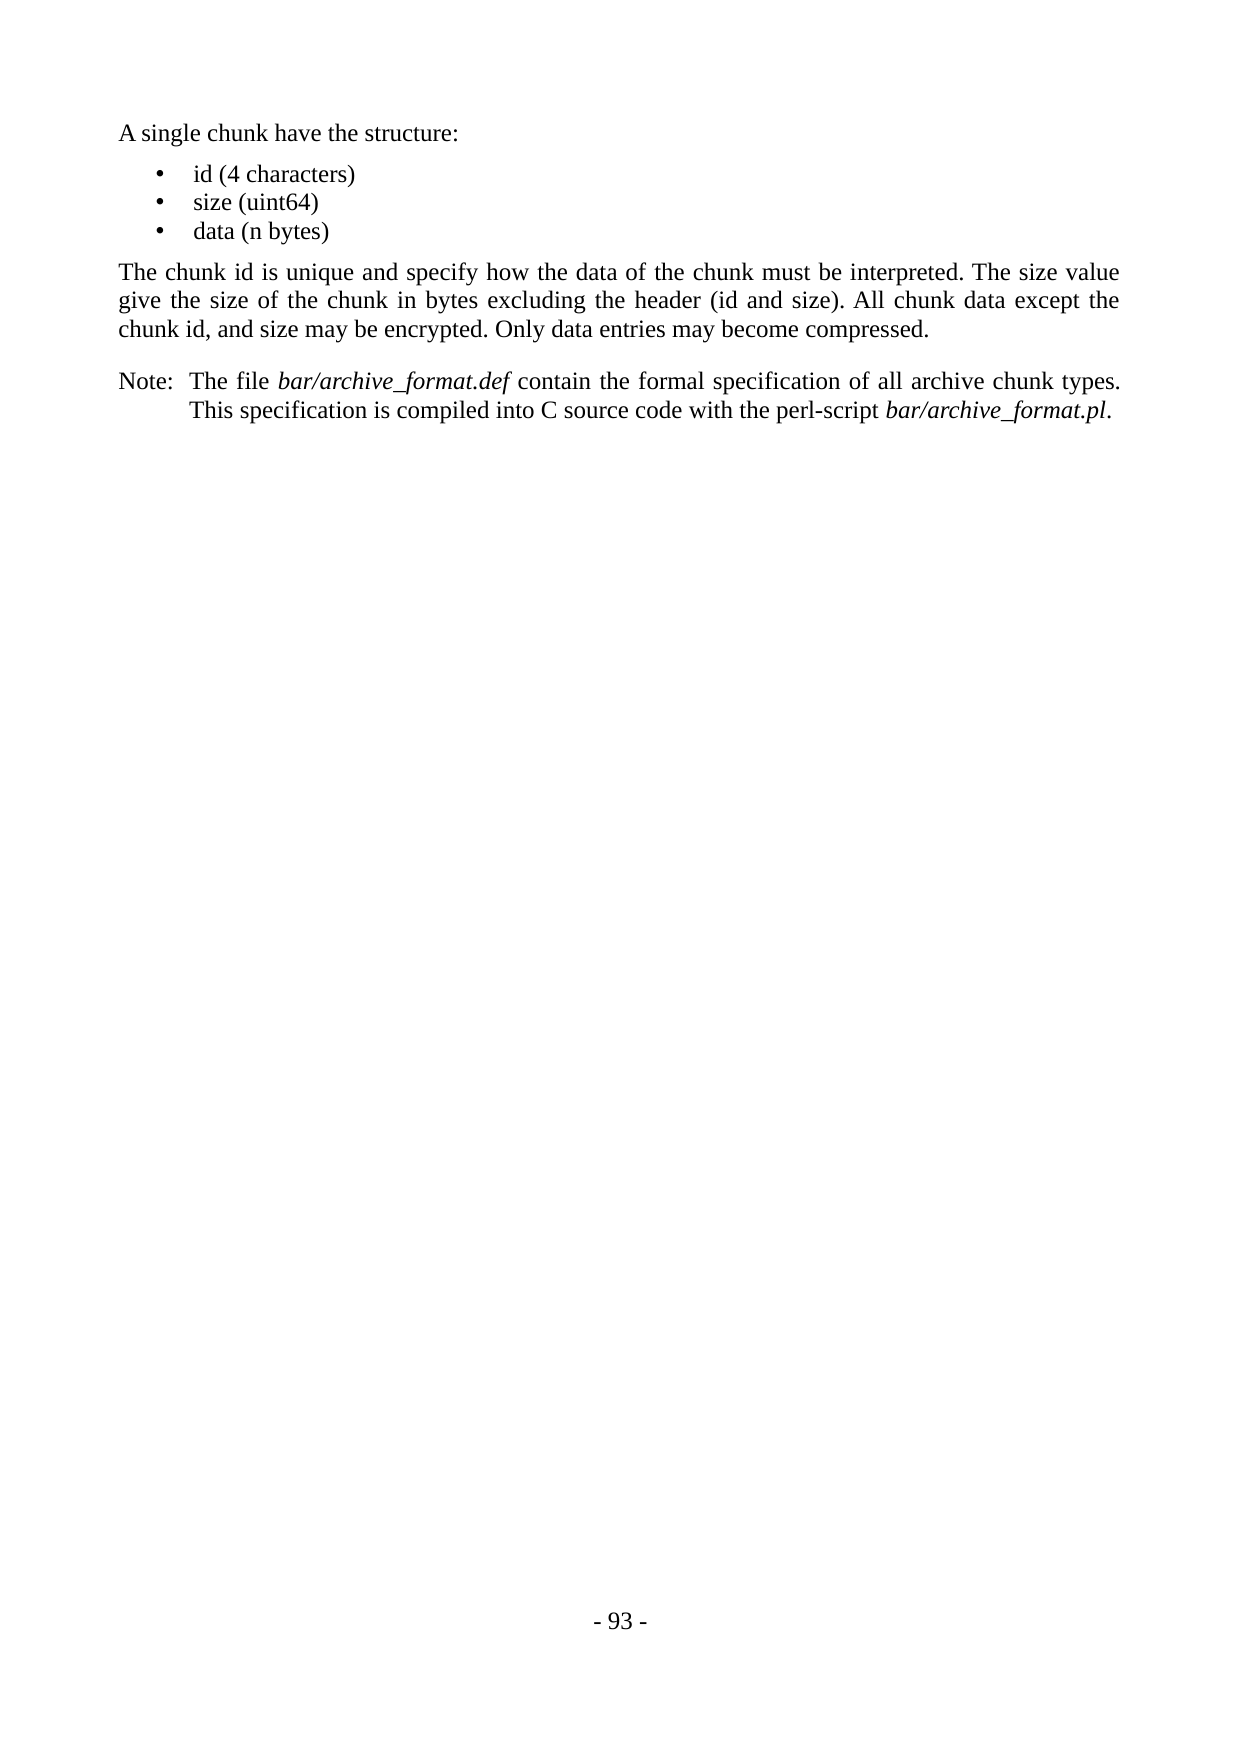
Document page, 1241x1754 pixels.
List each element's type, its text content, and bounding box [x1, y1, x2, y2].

list id (4 characters) [156, 159, 1122, 187]
text Note: The file bar/archive_format.def contain the formal specification of all archive chunk types. This specification is compiled into C source code with the perl-script bar/archive_format.pl. [118, 366, 1122, 424]
list data (n bytes) [156, 216, 1122, 245]
list size (uint64) [156, 187, 1122, 216]
text The chunk id is unique and specify how the data of the chunk must be interpreted. The size value give the size of the chunk in bytes excluding the header (id and size). All chunk data except the chunk id, and size may be encrypted. Only data entries may become compressed. [118, 257, 1122, 343]
text A single chunk have the structure: [118, 118, 1122, 147]
